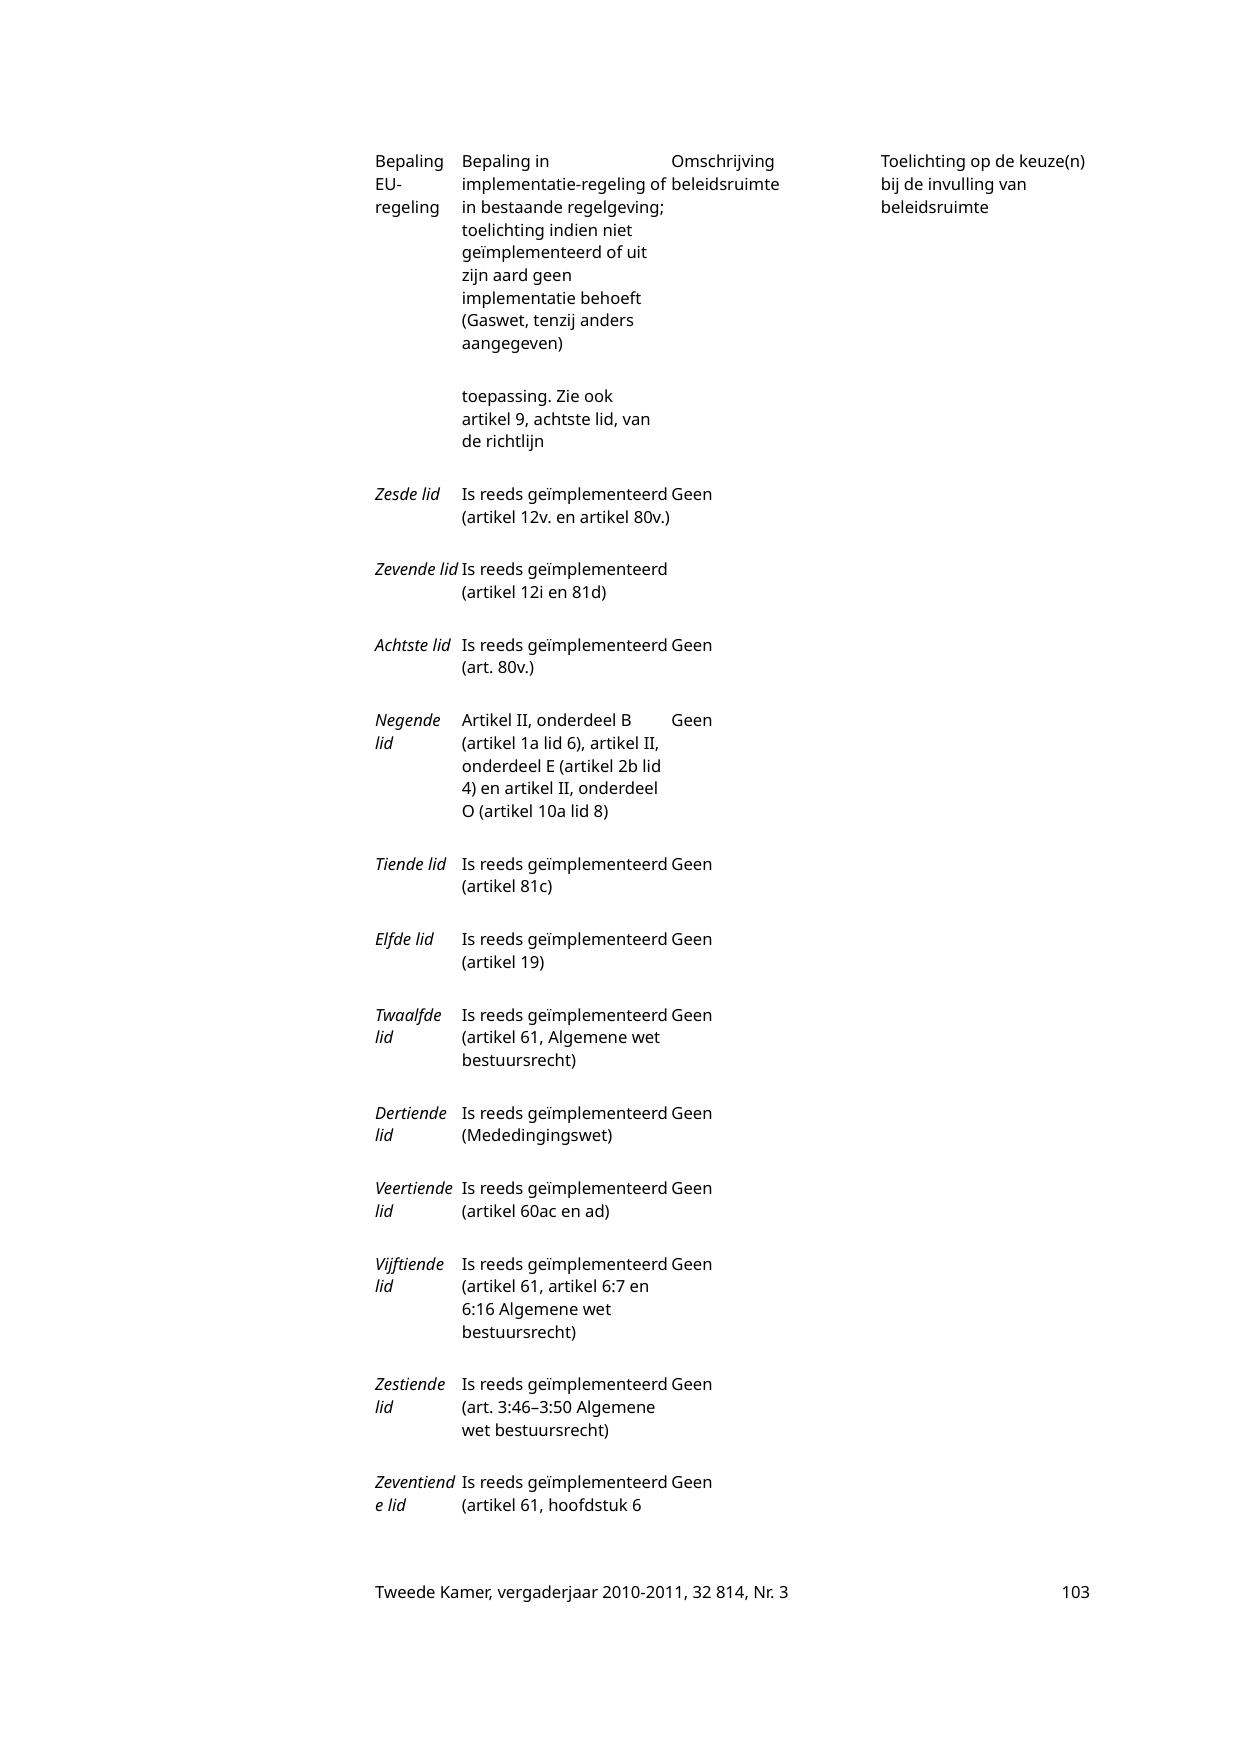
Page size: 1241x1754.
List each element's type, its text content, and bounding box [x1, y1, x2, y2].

table_cell [881, 852, 1090, 928]
table_cell [881, 1252, 1090, 1373]
table_cell Zesde lid [375, 483, 462, 558]
table_header Omschrijving beleidsruimte [671, 150, 881, 384]
table_cell [671, 384, 881, 482]
table_cell Achtste lid [375, 633, 462, 709]
table_cell Is reeds geïmplementeerd (artikel 61, hoofdstuk 6 [462, 1471, 671, 1529]
table_cell Geen [671, 1101, 881, 1177]
table_cell [881, 1471, 1090, 1529]
table_cell Twaalfde lid [375, 1003, 462, 1101]
table_cell Geen [671, 928, 881, 1003]
table_cell toepassing. Zie ook artikel 9, achtste lid, van de richtlijn [462, 384, 671, 482]
table_cell Is reeds geïmplementeerd (artikel 61, artikel 6:7 en 6:16 Algemene wet bestuursrecht) [462, 1252, 671, 1373]
table_cell Geen [671, 1252, 881, 1373]
table_cell [881, 1003, 1090, 1101]
table_cell [881, 928, 1090, 1003]
table_cell [881, 709, 1090, 852]
table_cell Geen [671, 1003, 881, 1101]
table_cell Is reeds geïmplementeerd (art. 3:46–3:50 Algemene wet bestuursrecht) [462, 1373, 671, 1471]
table_cell [881, 1177, 1090, 1252]
table_cell Is reeds geïmplementeerd (artikel 81c) [462, 852, 671, 928]
table_cell Zeventiende lid [375, 1471, 462, 1529]
table_cell Is reeds geïmplementeerd (Mededingingswet) [462, 1101, 671, 1177]
table_cell [671, 558, 881, 633]
table_cell Zevende lid [375, 558, 462, 633]
table_cell [881, 1101, 1090, 1177]
table_cell Negende lid [375, 709, 462, 852]
table_cell Geen [671, 852, 881, 928]
table_cell [375, 384, 462, 482]
table_cell Veertiende lid [375, 1177, 462, 1252]
table_cell Is reeds geïmplementeerd (art. 80v.) [462, 633, 671, 709]
table_cell Geen [671, 633, 881, 709]
table_header Toelichting op de keuze(n) bij de invulling van beleidsruimte [881, 150, 1090, 384]
table_cell Is reeds geïmplementeerd (artikel 61, Algemene wet bestuursrecht) [462, 1003, 671, 1101]
table_cell Is reeds geïmplementeerd (artikel 12v. en artikel 80v.) [462, 483, 671, 558]
table_header Bepaling in implementatie-regeling of in bestaande regelgeving; toelichting indien niet geïmplementeerd of uit zijn aard geen implementatie behoeft (Gaswet, tenzij anders aangegeven) [462, 150, 671, 384]
table_cell Is reeds geïmplementeerd (artikel 60ac en ad) [462, 1177, 671, 1252]
table_cell [881, 558, 1090, 633]
table_cell Artikel II, onderdeel B (artikel 1a lid 6), artikel II, onderdeel E (artikel 2b lid 4) en artikel II, onderdeel O (artikel 10a lid 8) [462, 709, 671, 852]
table_cell Vijftiende lid [375, 1252, 462, 1373]
table_header Bepaling EU-regeling [375, 150, 462, 384]
table_cell [881, 384, 1090, 482]
table_cell Is reeds geïmplementeerd (artikel 19) [462, 928, 671, 1003]
table_cell Geen [671, 1471, 881, 1529]
table_cell Zestiende lid [375, 1373, 462, 1471]
table_cell Geen [671, 483, 881, 558]
table_cell Geen [671, 1373, 881, 1471]
table_cell Dertiende lid [375, 1101, 462, 1177]
table_cell Geen [671, 1177, 881, 1252]
table_cell Tiende lid [375, 852, 462, 928]
table_cell [881, 633, 1090, 709]
table_cell Geen [671, 709, 881, 852]
table_cell [881, 1373, 1090, 1471]
table_cell [881, 483, 1090, 558]
table_cell Elfde lid [375, 928, 462, 1003]
table_cell Is reeds geïmplementeerd (artikel 12i en 81d) [462, 558, 671, 633]
